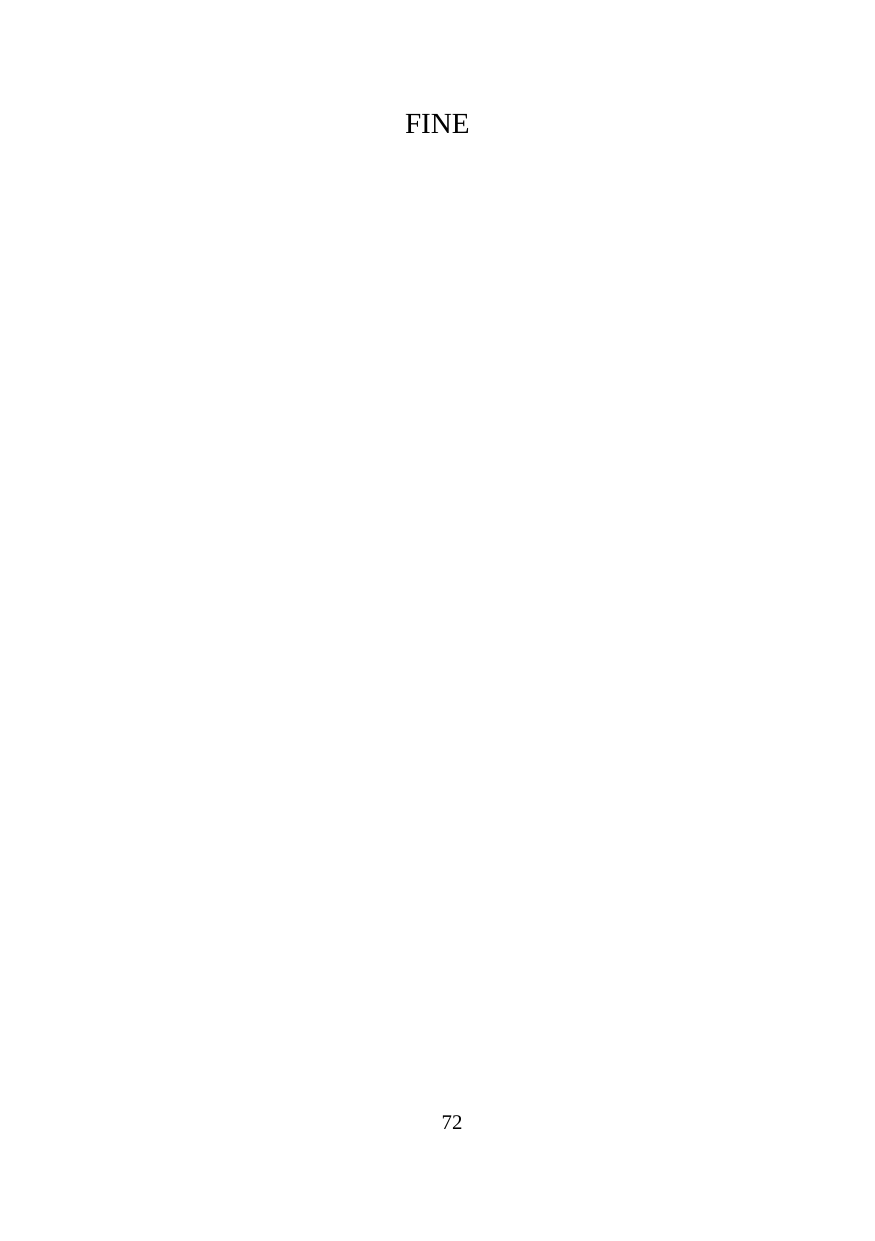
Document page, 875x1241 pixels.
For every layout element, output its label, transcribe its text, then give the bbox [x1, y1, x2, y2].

text FINE [106, 106, 768, 140]
